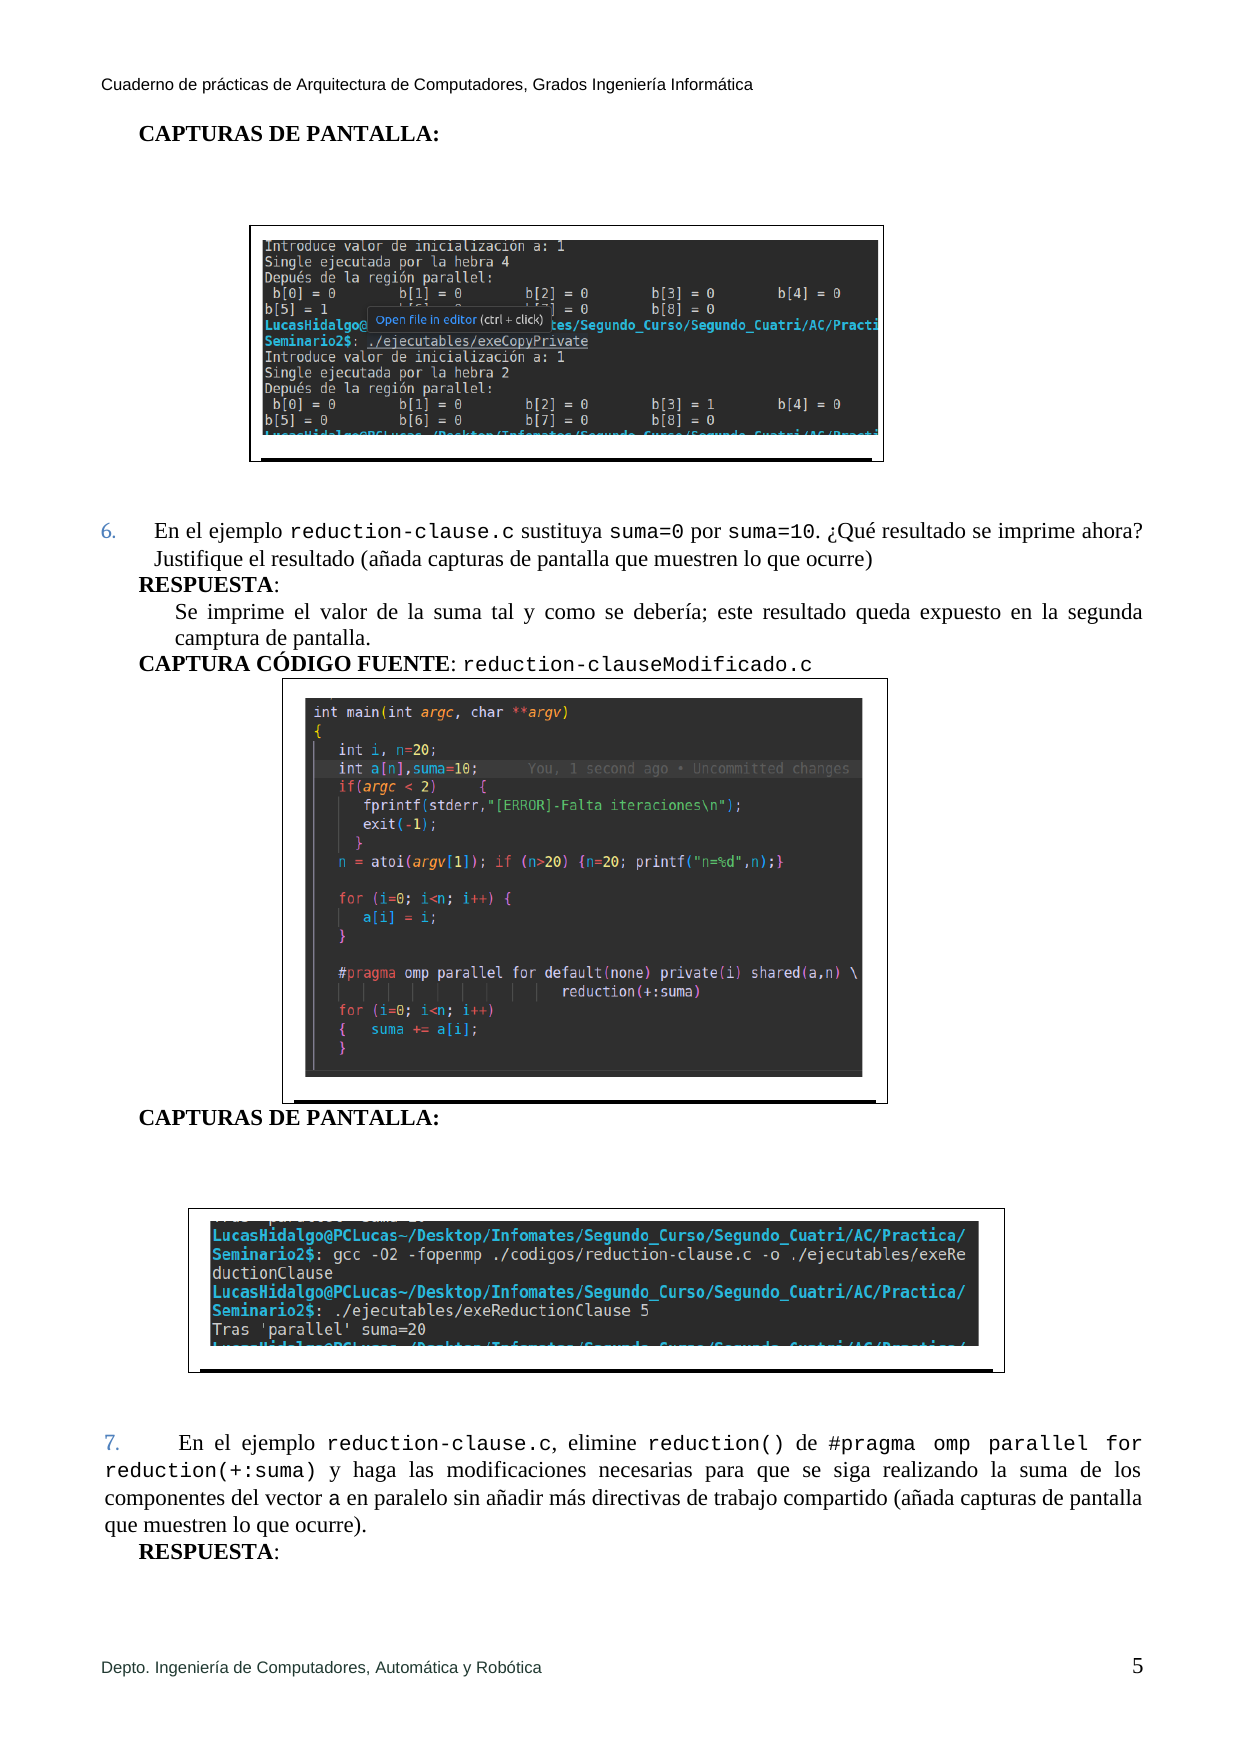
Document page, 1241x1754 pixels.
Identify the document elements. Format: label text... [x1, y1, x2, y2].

picture [210, 1221, 979, 1346]
table_header [251, 226, 883, 461]
list En el ejemplo reduction-clause.c sustituya suma=0 por suma=10. ¿Qué resultado se imprime ahora? Justifique el resultado (añada capturas de pantalla que muestren lo que ocurre) [101, 517, 1143, 571]
text RESPUESTA: [138, 571, 1143, 598]
list En el ejemplo reduction-clause.c, elimine reduction() de #pragma omp parallel for reduction(+:suma) y haga las modificaciones necesarias para que se siga realizando la suma de los componentes del vector a en paralelo sin añadir más directivas de trabajo compartido (añada capturas de pantalla que muestren lo que ocurre). [104, 1428, 1143, 1538]
text CAPTURAS DE PANTALLA: [138, 121, 1143, 147]
table_header [283, 679, 887, 1103]
text CAPTURAS DE PANTALLA: [138, 1104, 1143, 1130]
picture [305, 698, 863, 1077]
picture [262, 240, 879, 435]
text RESPUESTA: [138, 1538, 1143, 1564]
text Se imprime el valor de la suma tal y como se debería; este resultado queda expuesto en la segunda camptura de pantalla. [174, 598, 1143, 651]
table_header [189, 1209, 1004, 1372]
text CAPTURA CÓDIGO FUENTE: reduction-clauseModificado.c [138, 651, 1143, 678]
